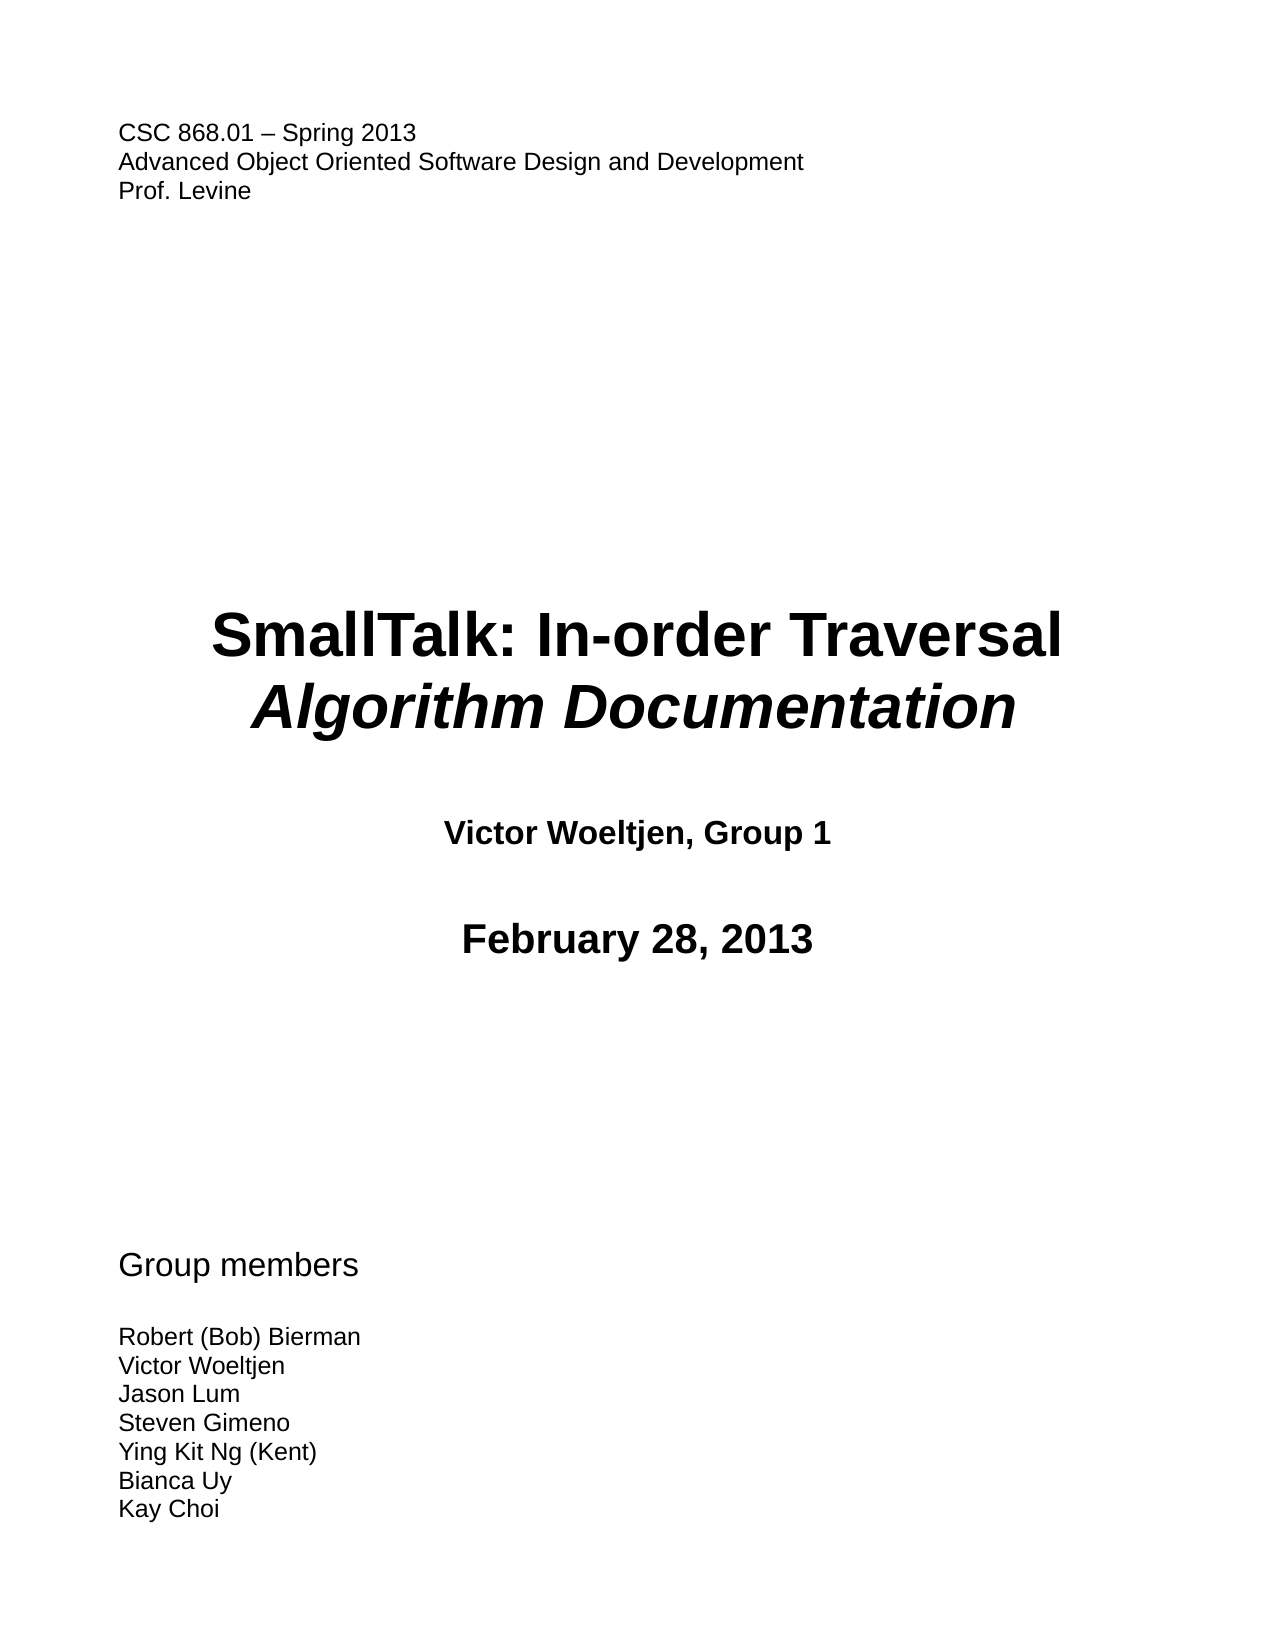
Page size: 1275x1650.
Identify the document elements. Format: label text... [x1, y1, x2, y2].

text Algorithm Documentation [118, 669, 1157, 741]
text Ying Kit Ng (Kent) [118, 1437, 1157, 1466]
text SmallTalk: In-order Traversal [118, 598, 1157, 669]
text Steven Gimeno [118, 1408, 1157, 1437]
text Kay Choi [118, 1494, 1157, 1523]
text Advanced Object Oriented Software Design and Development [118, 147, 1157, 176]
text Victor Woeltjen [118, 1351, 1157, 1379]
text Victor Woeltjen, Group 1 [118, 813, 1157, 852]
text Robert (Bob) Bierman [118, 1322, 1157, 1351]
text Bianca Uy [118, 1466, 1157, 1494]
text Jason Lum [118, 1379, 1157, 1408]
text Prof. Levine [118, 176, 1157, 204]
text Group members [118, 1245, 1157, 1283]
text February 28, 2013 [118, 914, 1157, 962]
text CSC 868.01 – Spring 2013 [118, 118, 1157, 147]
